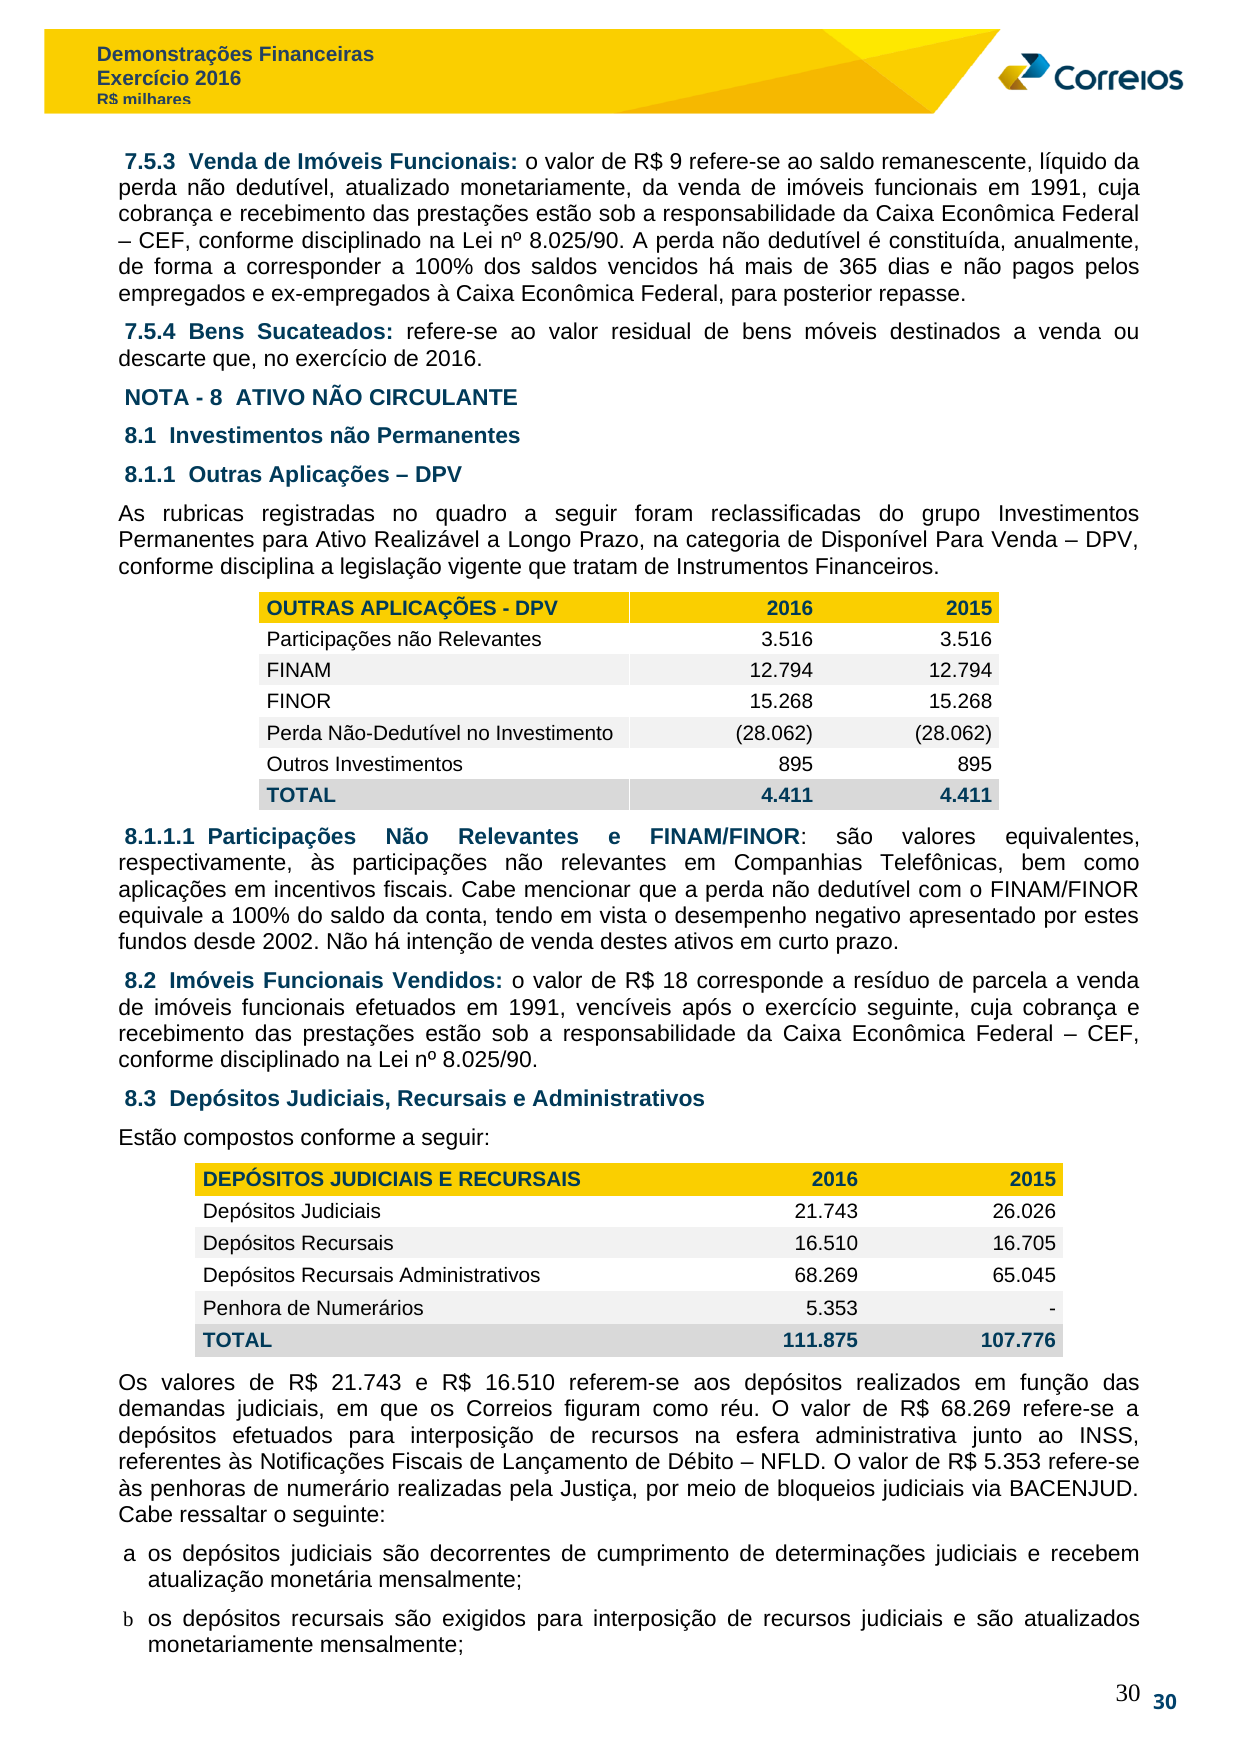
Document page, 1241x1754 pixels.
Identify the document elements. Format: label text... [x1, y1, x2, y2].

table_cell 16.510 [678, 1227, 865, 1258]
table_cell TOTAL [195, 1324, 678, 1357]
table_cell Penhora de Numerários [195, 1291, 678, 1324]
table_cell Outros Investimentos [259, 748, 629, 779]
list os depósitos judiciais são decorrentes de cumprimento de determinações judiciais e recebem atualização monetária mensalmente; [123, 1540, 1140, 1592]
text Exercício 2016 [97, 66, 587, 90]
table_header 2015 [865, 1163, 1063, 1196]
text As rubricas registradas no quadro a seguir foram reclassificadas do grupo Investimentos Permanentes para Ativo Realizável a Longo Prazo, na categoria de Disponível Para Venda – DPV, conforme disciplina a legislação vigente que tratam de Instrumentos Financeiros. [118, 500, 1140, 579]
table_header 2016 [630, 592, 820, 623]
table_cell FINOR [259, 685, 629, 717]
table_cell 65.045 [865, 1258, 1063, 1291]
table_cell Depósitos Recursais [195, 1227, 678, 1258]
table_cell 21.743 [678, 1196, 865, 1227]
subtitle Venda de Imóveis Funcionais: o valor de R$ 9 refere-se ao saldo remanescente, líquido da perda não dedutível, atualizado monetariamente, da venda de imóveis funcionais em 1991, cuja cobrança e recebimento das prestações estão sob a responsabilidade da Caixa Econômica Federal – CEF, conforme disciplinado na Lei nº 8.025/90. A perda não dedutível é constituída, anualmente, de forma a corresponder a 100% dos saldos vencidos há mais de 365 dias e não pagos pelos empregados e ex-empregados à Caixa Econômica Federal, para posterior repasse. [118, 148, 1140, 306]
table_cell 895 [820, 748, 999, 779]
table_header 2016 [678, 1163, 865, 1196]
table_cell Participações não Relevantes [259, 623, 629, 654]
table_cell Depósitos Recursais Administrativos [195, 1258, 678, 1291]
table_cell Depósitos Judiciais [195, 1196, 678, 1227]
table_cell 12.794 [820, 654, 999, 685]
table_cell (28.062) [820, 717, 999, 748]
table_cell 111.875 [678, 1324, 865, 1357]
table_header 2015 [820, 592, 999, 623]
table_cell 4.411 [630, 779, 820, 810]
table_cell 15.268 [630, 685, 820, 717]
table_cell FINAM [259, 654, 629, 685]
table_cell Perda Não-Dedutível no Investimento [259, 717, 629, 748]
table_cell (28.062) [630, 717, 820, 748]
subtitle Investimentos não Permanentes [118, 422, 1140, 449]
table_header DEPÓSITOS JUDICIAIS E RECURSAIS [195, 1163, 678, 1196]
list os depósitos recursais são exigidos para interposição de recursos judiciais e são atualizados monetariamente mensalmente; [123, 1605, 1140, 1658]
table_cell 68.269 [678, 1258, 865, 1291]
text Estão compostos conforme a seguir: [118, 1124, 1140, 1150]
subtitle Depósitos Judiciais, Recursais e Administrativos [118, 1085, 1140, 1111]
picture [44, 29, 1210, 114]
table_cell 26.026 [865, 1196, 1063, 1227]
text R$ milhares [97, 90, 587, 104]
subtitle Outras Aplicações – DPV [118, 461, 1140, 488]
table_cell 895 [630, 748, 820, 779]
table_cell 15.268 [820, 685, 999, 717]
table_cell 4.411 [820, 779, 999, 810]
subtitle Bens Sucateados: refere-se ao valor residual de bens móveis destinados a venda ou descarte que, no exercício de 2016. [118, 318, 1140, 371]
table_cell 3.516 [630, 623, 820, 654]
table_cell 12.794 [630, 654, 820, 685]
text Os valores de R$ 21.743 e R$ 16.510 referem-se aos depósitos realizados em função das demandas judiciais, em que os Correios figuram como réu. O valor de R$ 68.269 refere-se a depósitos efetuados para interposição de recursos na esfera administrativa junto ao INSS, referentes às Notificações Fiscais de Lançamento de Débito – NFLD. O valor de R$ 5.353 refere-se às penhoras de numerário realizadas pela Justiça, por meio de bloqueios judiciais via BACENJUD. Cabe ressaltar o seguinte: [118, 1369, 1140, 1527]
table_cell 107.776 [865, 1324, 1063, 1357]
table_cell - [865, 1291, 1063, 1324]
subtitle ATIVO NÃO CIRCULANTE [118, 383, 1140, 410]
subtitle Imóveis Funcionais Vendidos: o valor de R$ 18 corresponde a resíduo de parcela a venda de imóveis funcionais efetuados em 1991, vencíveis após o exercício seguinte, cuja cobrança e recebimento das prestações estão sob a responsabilidade da Caixa Econômica Federal – CEF, conforme disciplinado na Lei nº 8.025/90. [118, 967, 1140, 1073]
table_cell 16.705 [865, 1227, 1063, 1258]
table_cell TOTAL [259, 779, 629, 810]
table_cell 5.353 [678, 1291, 865, 1324]
text Demonstrações Financeiras [97, 42, 587, 66]
table_header OUTRAS APLICAÇÕES - DPV [259, 592, 629, 623]
table_cell 3.516 [820, 623, 999, 654]
subtitle Participações Não Relevantes e FINAM/FINOR: são valores equivalentes, respectivamente, às participações não relevantes em Companhias Telefônicas, bem como aplicações em incentivos fiscais. Cabe mencionar que a perda não dedutível com o FINAM/FINOR equivale a 100% do saldo da conta, tendo em vista o desempenho negativo apresentado por estes fundos desde 2002. Não há intenção de venda destes ativos em curto prazo. [118, 823, 1140, 955]
